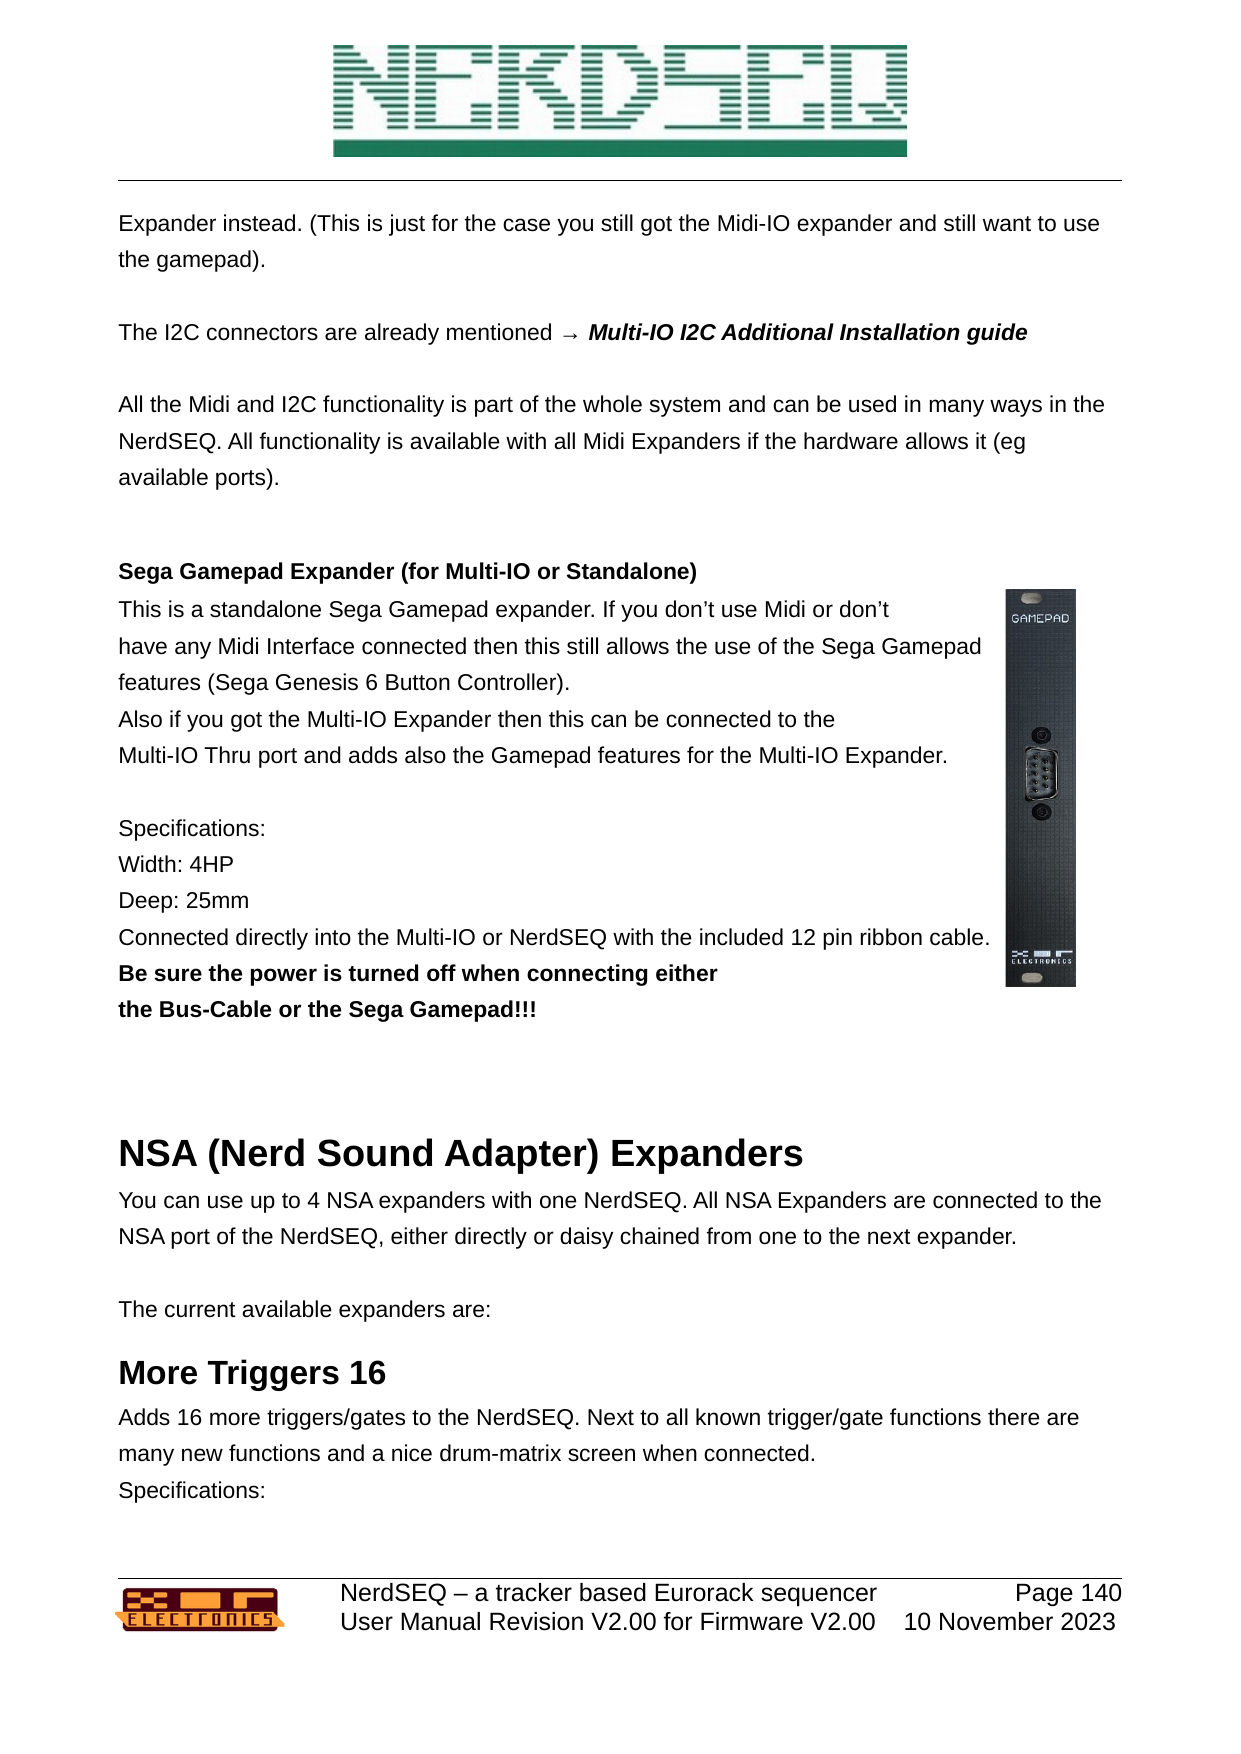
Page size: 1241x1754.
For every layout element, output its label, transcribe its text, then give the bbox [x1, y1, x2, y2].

text Be sure the power is turned off when connecting either [118, 960, 1005, 986]
subtitle More Triggers 16 [118, 1353, 1122, 1391]
text You can use up to 4 NSA expanders with one NerdSEQ. All NSA Expanders are connected to the NSA port of the NerdSEQ, either directly or daisy chained from one to the next expander. [118, 1187, 1122, 1249]
text [1076, 814, 1122, 841]
text Multi-IO Thru port and adds also the Gamepad features for the Multi-IO Expander. [118, 742, 1005, 768]
text Specifications: [118, 1477, 1122, 1503]
text the Bus-Cable or the Sega Gamepad!!! [118, 996, 1122, 1023]
text Adds 16 more triggers/gates to the NerdSEQ. Next to all known trigger/gate functions there are many new functions and a nice drum-matrix screen when connected. [118, 1404, 1122, 1467]
text Also if you got the Multi-IO Expander then this can be connected to the [118, 706, 1005, 732]
text [1076, 887, 1122, 914]
subtitle NSA (Nerd Sound Adapter) Expanders [118, 1130, 1122, 1174]
text have any Midi Interface connected then this still allows the use of the Sega Gamepad [118, 633, 1005, 659]
text [1076, 851, 1122, 877]
text Connected directly into the Multi-IO or NerdSEQ with the included 12 pin ribbon cable. [118, 924, 1005, 950]
text [1076, 669, 1122, 696]
picture [115, 1584, 285, 1634]
text The current available expanders are: [118, 1296, 1122, 1322]
text Deep: 25mm [118, 887, 1005, 914]
text This is a standalone Sega Gamepad expander. If you don’t use Midi or don’t [118, 596, 1005, 623]
text Width: 4HP [118, 851, 1005, 877]
text Specifications: [118, 814, 1005, 841]
picture [1005, 589, 1076, 987]
text All the Midi and I2C functionality is part of the whole system and can be used in many ways in the NerdSEQ. All functionality is available with all Midi Expanders if the hardware allows it (eg available ports). [118, 391, 1122, 490]
text features (Sega Genesis 6 Button Controller). [118, 669, 1005, 696]
text The I2C connectors are already mentioned → Multi-IO I2C Additional Installation guide [118, 319, 1122, 345]
picture [333, 45, 908, 157]
text [1076, 960, 1122, 986]
text Expander instead. (This is just for the case you still got the Midi-IO expander and still want to use the gamepad). [118, 209, 1122, 272]
subtitle Sega Gamepad Expander (for Multi-IO or Standalone) [118, 558, 1122, 584]
